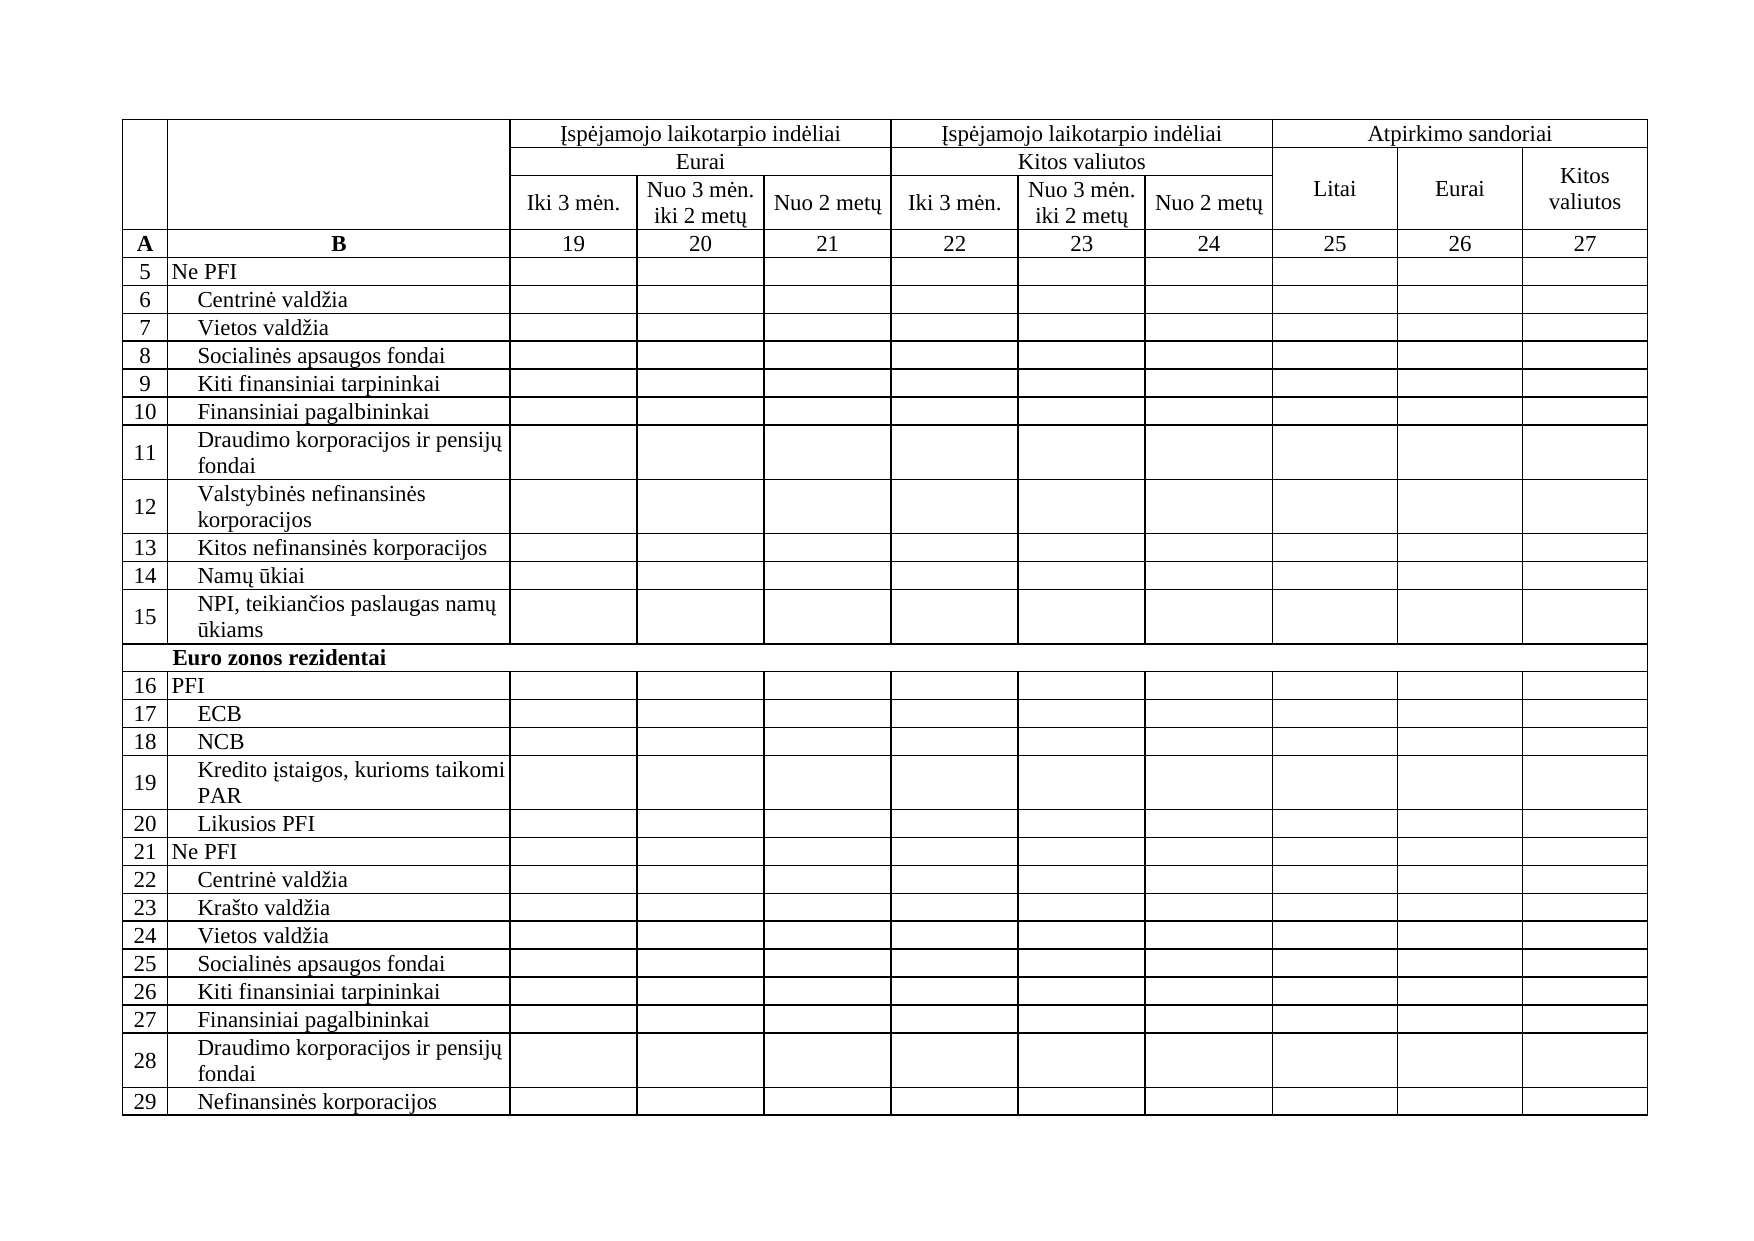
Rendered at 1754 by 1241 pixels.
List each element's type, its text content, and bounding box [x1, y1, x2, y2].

table_cell [892, 810, 1017, 837]
table_cell [638, 810, 763, 837]
table_cell [892, 1034, 1017, 1086]
table_cell Kredito įstaigos, kurioms taikomi PAR [168, 756, 509, 809]
table_cell [638, 590, 763, 643]
table_cell [1019, 258, 1144, 284]
table_cell Nuo 2 metų [765, 176, 890, 229]
table_cell [1146, 258, 1272, 284]
table_cell [1019, 672, 1144, 699]
table_cell 5 [123, 258, 167, 284]
table_cell [1019, 286, 1144, 312]
table_cell Kiti finansiniai tarpininkai [168, 978, 509, 1004]
table_cell [1523, 950, 1647, 976]
table_cell 17 [123, 700, 167, 727]
table_cell Euro zonos rezidentai [123, 645, 1647, 671]
table_cell [1273, 342, 1397, 368]
table_cell [1273, 838, 1397, 864]
table_cell [765, 700, 890, 727]
table_cell [511, 756, 636, 809]
table_cell [1523, 1034, 1647, 1086]
table_cell Iki 3 mėn. [892, 176, 1017, 229]
table_cell A [123, 230, 167, 257]
table_cell [1398, 426, 1522, 478]
table_cell [892, 342, 1017, 368]
table_cell 20 [638, 230, 763, 257]
table_cell [892, 1006, 1017, 1032]
table_cell [1398, 1088, 1522, 1114]
table_cell [1523, 534, 1647, 561]
table_cell NPI, teikiančios paslaugas namų ūkiams [168, 590, 509, 643]
table_cell [1146, 314, 1272, 340]
table_cell [765, 342, 890, 368]
table_cell Nefinansinės korporacijos [168, 1088, 509, 1114]
table_cell [765, 258, 890, 284]
table_cell [1398, 866, 1522, 892]
table_cell Iki 3 mėn. [511, 176, 636, 229]
table_cell [1146, 838, 1272, 864]
table_cell [1523, 978, 1647, 1004]
table_cell [1146, 978, 1272, 1004]
table_cell [638, 672, 763, 699]
table_cell [638, 922, 763, 948]
table_cell 24 [1146, 230, 1272, 257]
table_cell [1019, 1006, 1144, 1032]
table_cell [1523, 258, 1647, 284]
table_cell [511, 700, 636, 727]
table_cell [1523, 728, 1647, 754]
table_cell Eurai [1398, 148, 1522, 229]
table_cell ECB [168, 700, 509, 727]
table_cell [765, 426, 890, 478]
table_cell [511, 894, 636, 920]
table_cell [765, 398, 890, 424]
table_cell [511, 810, 636, 837]
table_cell [892, 286, 1017, 312]
table_cell Vietos valdžia [168, 922, 509, 948]
table_cell 24 [123, 922, 167, 948]
table_cell [1398, 342, 1522, 368]
table_cell [1398, 562, 1522, 588]
table_cell [1273, 866, 1397, 892]
table_cell [1523, 370, 1647, 396]
table_cell [765, 286, 890, 312]
table_cell [511, 286, 636, 312]
table_cell [1019, 728, 1144, 754]
table_cell [1273, 700, 1397, 727]
table_cell [511, 342, 636, 368]
table_cell 21 [765, 230, 890, 257]
table_cell [511, 258, 636, 284]
table_cell [1273, 810, 1397, 837]
table_header [123, 120, 167, 229]
table_cell [1273, 978, 1397, 1004]
table_cell [511, 534, 636, 561]
table_cell 18 [123, 728, 167, 754]
table_cell [1019, 950, 1144, 976]
table_cell Vietos valdžia [168, 314, 509, 340]
table_cell [892, 534, 1017, 561]
table_cell 20 [123, 810, 167, 837]
table_cell [1273, 480, 1397, 533]
table_cell [892, 314, 1017, 340]
table_cell 6 [123, 286, 167, 312]
table_cell [638, 1034, 763, 1086]
table_cell [765, 838, 890, 864]
table_cell [1273, 534, 1397, 561]
table_cell Kiti finansiniai tarpininkai [168, 370, 509, 396]
table_cell [892, 950, 1017, 976]
table_cell [511, 866, 636, 892]
table_cell 19 [123, 756, 167, 809]
table_cell [765, 756, 890, 809]
table_cell [1019, 894, 1144, 920]
table_cell [1146, 534, 1272, 561]
table_cell [1146, 1006, 1272, 1032]
table_cell [765, 1006, 890, 1032]
table_cell [1523, 672, 1647, 699]
table_cell [765, 672, 890, 699]
table_cell [1523, 286, 1647, 312]
table_cell [638, 314, 763, 340]
table_cell [511, 672, 636, 699]
table_cell [1019, 922, 1144, 948]
table_cell [1273, 426, 1397, 478]
table_cell [1019, 562, 1144, 588]
table_header [168, 120, 509, 229]
table_cell [1019, 314, 1144, 340]
table_cell [1019, 810, 1144, 837]
table_cell [1019, 370, 1144, 396]
table_cell 19 [511, 230, 636, 257]
table_cell [511, 562, 636, 588]
table_cell [1523, 1088, 1647, 1114]
table_cell [1019, 700, 1144, 727]
table_cell [892, 866, 1017, 892]
table_cell [765, 1034, 890, 1086]
table_cell 14 [123, 562, 167, 588]
table_cell [1523, 314, 1647, 340]
table_cell [1019, 590, 1144, 643]
table_cell [1273, 756, 1397, 809]
table_cell [1398, 922, 1522, 948]
table_cell [638, 894, 763, 920]
table_cell [1146, 1034, 1272, 1086]
table_cell [1398, 838, 1522, 864]
table_cell [1019, 1088, 1144, 1114]
table_cell [1146, 950, 1272, 976]
table_cell [1146, 728, 1272, 754]
table_cell 22 [123, 866, 167, 892]
table_cell [765, 950, 890, 976]
table_cell [638, 562, 763, 588]
table_cell [1523, 810, 1647, 837]
table_cell [765, 866, 890, 892]
table_cell [1273, 1088, 1397, 1114]
table_cell [1398, 370, 1522, 396]
table_cell [765, 810, 890, 837]
table_cell [765, 314, 890, 340]
table_cell [892, 756, 1017, 809]
table_cell [1523, 894, 1647, 920]
table_cell [1146, 342, 1272, 368]
table_cell [1398, 480, 1522, 533]
table_cell [1273, 1034, 1397, 1086]
table_cell [1146, 810, 1272, 837]
table_cell [1146, 562, 1272, 588]
table_cell [1019, 756, 1144, 809]
table_cell [1523, 590, 1647, 643]
table_cell B [168, 230, 509, 257]
table_cell [1398, 286, 1522, 312]
table_cell [511, 1034, 636, 1086]
table_cell [892, 700, 1017, 727]
table_cell Kitos valiutos [1523, 148, 1647, 229]
table_cell [892, 838, 1017, 864]
table_cell [511, 950, 636, 976]
table_cell [638, 978, 763, 1004]
table_cell [1146, 1088, 1272, 1114]
table_cell [1273, 370, 1397, 396]
table_cell [638, 950, 763, 976]
table_header Įspėjamojo laikotarpio indėliai [511, 120, 890, 147]
table_cell [892, 1088, 1017, 1114]
table_cell [1273, 258, 1397, 284]
table_cell PFI [168, 672, 509, 699]
table_cell [1146, 700, 1272, 727]
table_cell [892, 480, 1017, 533]
table_cell [1398, 700, 1522, 727]
table_cell [511, 314, 636, 340]
table_cell [1398, 398, 1522, 424]
table_cell [765, 922, 890, 948]
table_cell Litai [1273, 148, 1397, 229]
table_cell [1523, 922, 1647, 948]
table_cell [1398, 314, 1522, 340]
table_cell [638, 838, 763, 864]
table_cell [1019, 838, 1144, 864]
table_cell [511, 370, 636, 396]
table_cell [1398, 950, 1522, 976]
table_cell [765, 590, 890, 643]
table_cell 23 [1019, 230, 1144, 257]
table_cell Ne PFI [168, 258, 509, 284]
table_cell [638, 1088, 763, 1114]
table_cell 23 [123, 894, 167, 920]
table_cell Krašto valdžia [168, 894, 509, 920]
table_cell [1398, 590, 1522, 643]
table_cell [638, 1006, 763, 1032]
table_cell Draudimo korporacijos ir pensijų fondai [168, 1034, 509, 1086]
table_cell Centrinė valdžia [168, 866, 509, 892]
table_cell Finansiniai pagalbininkai [168, 1006, 509, 1032]
table_cell [1146, 370, 1272, 396]
table_cell 27 [1523, 230, 1647, 257]
table_cell [765, 370, 890, 396]
table_cell Centrinė valdžia [168, 286, 509, 312]
table_cell Valstybinės nefinansinės korporacijos [168, 480, 509, 533]
table_cell [1523, 866, 1647, 892]
table_cell Nuo 3 mėn. iki 2 metų [1019, 176, 1144, 229]
table_cell [892, 672, 1017, 699]
table_cell [1146, 398, 1272, 424]
table_cell Draudimo korporacijos ir pensijų fondai [168, 426, 509, 478]
table_cell [638, 756, 763, 809]
table_cell 11 [123, 426, 167, 478]
table_cell [638, 700, 763, 727]
table_cell 21 [123, 838, 167, 864]
table_cell 22 [892, 230, 1017, 257]
table_cell [511, 1006, 636, 1032]
table_cell [1523, 1006, 1647, 1032]
table_cell [1398, 672, 1522, 699]
table_cell [1019, 978, 1144, 1004]
table_cell Ne PFI [168, 838, 509, 864]
table_header Atpirkimo sandoriai [1273, 120, 1647, 147]
table_cell [1523, 342, 1647, 368]
table_cell 26 [123, 978, 167, 1004]
table_cell [892, 590, 1017, 643]
table_cell [1398, 810, 1522, 837]
table_cell [638, 866, 763, 892]
table_cell [1146, 894, 1272, 920]
table_cell 29 [123, 1088, 167, 1114]
table_cell [1398, 756, 1522, 809]
table_cell Socialinės apsaugos fondai [168, 950, 509, 976]
table_cell [511, 838, 636, 864]
table_cell 28 [123, 1034, 167, 1086]
table_cell [892, 258, 1017, 284]
table_cell [638, 370, 763, 396]
table_cell [1146, 672, 1272, 699]
table_cell [765, 728, 890, 754]
table_cell [511, 1088, 636, 1114]
table_cell [511, 922, 636, 948]
table_cell [765, 480, 890, 533]
table_cell [1523, 700, 1647, 727]
table_cell [1273, 950, 1397, 976]
table_cell [1398, 258, 1522, 284]
table_cell [638, 398, 763, 424]
table_cell [1523, 480, 1647, 533]
table_cell [511, 978, 636, 1004]
table_cell [765, 978, 890, 1004]
table_cell [892, 894, 1017, 920]
table_cell [892, 922, 1017, 948]
table_cell [1019, 1034, 1144, 1086]
table_cell [1019, 534, 1144, 561]
table_cell [511, 398, 636, 424]
table_cell [1523, 756, 1647, 809]
table_cell 10 [123, 398, 167, 424]
table_cell [1523, 426, 1647, 478]
table_cell Likusios PFI [168, 810, 509, 837]
table_cell 9 [123, 370, 167, 396]
table_cell [1523, 838, 1647, 864]
table_cell [1273, 590, 1397, 643]
table_cell [1019, 398, 1144, 424]
table_cell [638, 342, 763, 368]
table_cell 25 [123, 950, 167, 976]
table_cell [1273, 728, 1397, 754]
table_cell [892, 370, 1017, 396]
table_cell [1273, 286, 1397, 312]
table_cell [638, 426, 763, 478]
table_cell 16 [123, 672, 167, 699]
table_cell [1273, 562, 1397, 588]
table_cell [1398, 534, 1522, 561]
table_cell [511, 590, 636, 643]
table_cell 8 [123, 342, 167, 368]
table_cell 15 [123, 590, 167, 643]
table_cell [765, 894, 890, 920]
table_cell [1398, 1006, 1522, 1032]
table_cell Nuo 3 mėn. iki 2 metų [638, 176, 763, 229]
table_cell [1398, 978, 1522, 1004]
table_cell Kitos nefinansinės korporacijos [168, 534, 509, 561]
table_cell 7 [123, 314, 167, 340]
table_cell 25 [1273, 230, 1397, 257]
table_cell [1019, 426, 1144, 478]
table_cell [1146, 590, 1272, 643]
table_cell [1523, 562, 1647, 588]
table_cell [1146, 426, 1272, 478]
table_cell [1146, 480, 1272, 533]
table_cell [1273, 672, 1397, 699]
table_cell [1273, 1006, 1397, 1032]
table_cell [638, 480, 763, 533]
table_cell [1146, 756, 1272, 809]
table_cell [1398, 728, 1522, 754]
table_cell [1523, 398, 1647, 424]
table_cell Nuo 2 metų [1146, 176, 1272, 229]
table_cell [765, 562, 890, 588]
table_cell [638, 286, 763, 312]
table_cell [638, 728, 763, 754]
table_cell 26 [1398, 230, 1522, 257]
table_cell [892, 426, 1017, 478]
table_cell [765, 534, 890, 561]
table_cell [1146, 922, 1272, 948]
table_cell [511, 480, 636, 533]
table_cell [892, 562, 1017, 588]
table_header Įspėjamojo laikotarpio indėliai [892, 120, 1272, 147]
table_cell [1019, 480, 1144, 533]
table_cell [1273, 398, 1397, 424]
table_cell [1146, 286, 1272, 312]
table_cell [638, 534, 763, 561]
table_cell [511, 728, 636, 754]
table_cell Eurai [511, 148, 890, 174]
table_cell [511, 426, 636, 478]
table_cell NCB [168, 728, 509, 754]
table_cell 13 [123, 534, 167, 561]
table_cell Socialinės apsaugos fondai [168, 342, 509, 368]
table_cell Namų ūkiai [168, 562, 509, 588]
table_cell 27 [123, 1006, 167, 1032]
table_cell [892, 978, 1017, 1004]
table_cell [892, 398, 1017, 424]
table_cell [638, 258, 763, 284]
table_cell 12 [123, 480, 167, 533]
table_cell [765, 1088, 890, 1114]
table_cell [892, 728, 1017, 754]
table_cell [1273, 894, 1397, 920]
table_cell [1398, 894, 1522, 920]
table_cell [1146, 866, 1272, 892]
table_cell [1398, 1034, 1522, 1086]
table_cell Finansiniai pagalbininkai [168, 398, 509, 424]
table_cell [1273, 922, 1397, 948]
table_cell [1019, 866, 1144, 892]
table_cell Kitos valiutos [892, 148, 1272, 174]
table_cell [1273, 314, 1397, 340]
table_cell [1019, 342, 1144, 368]
